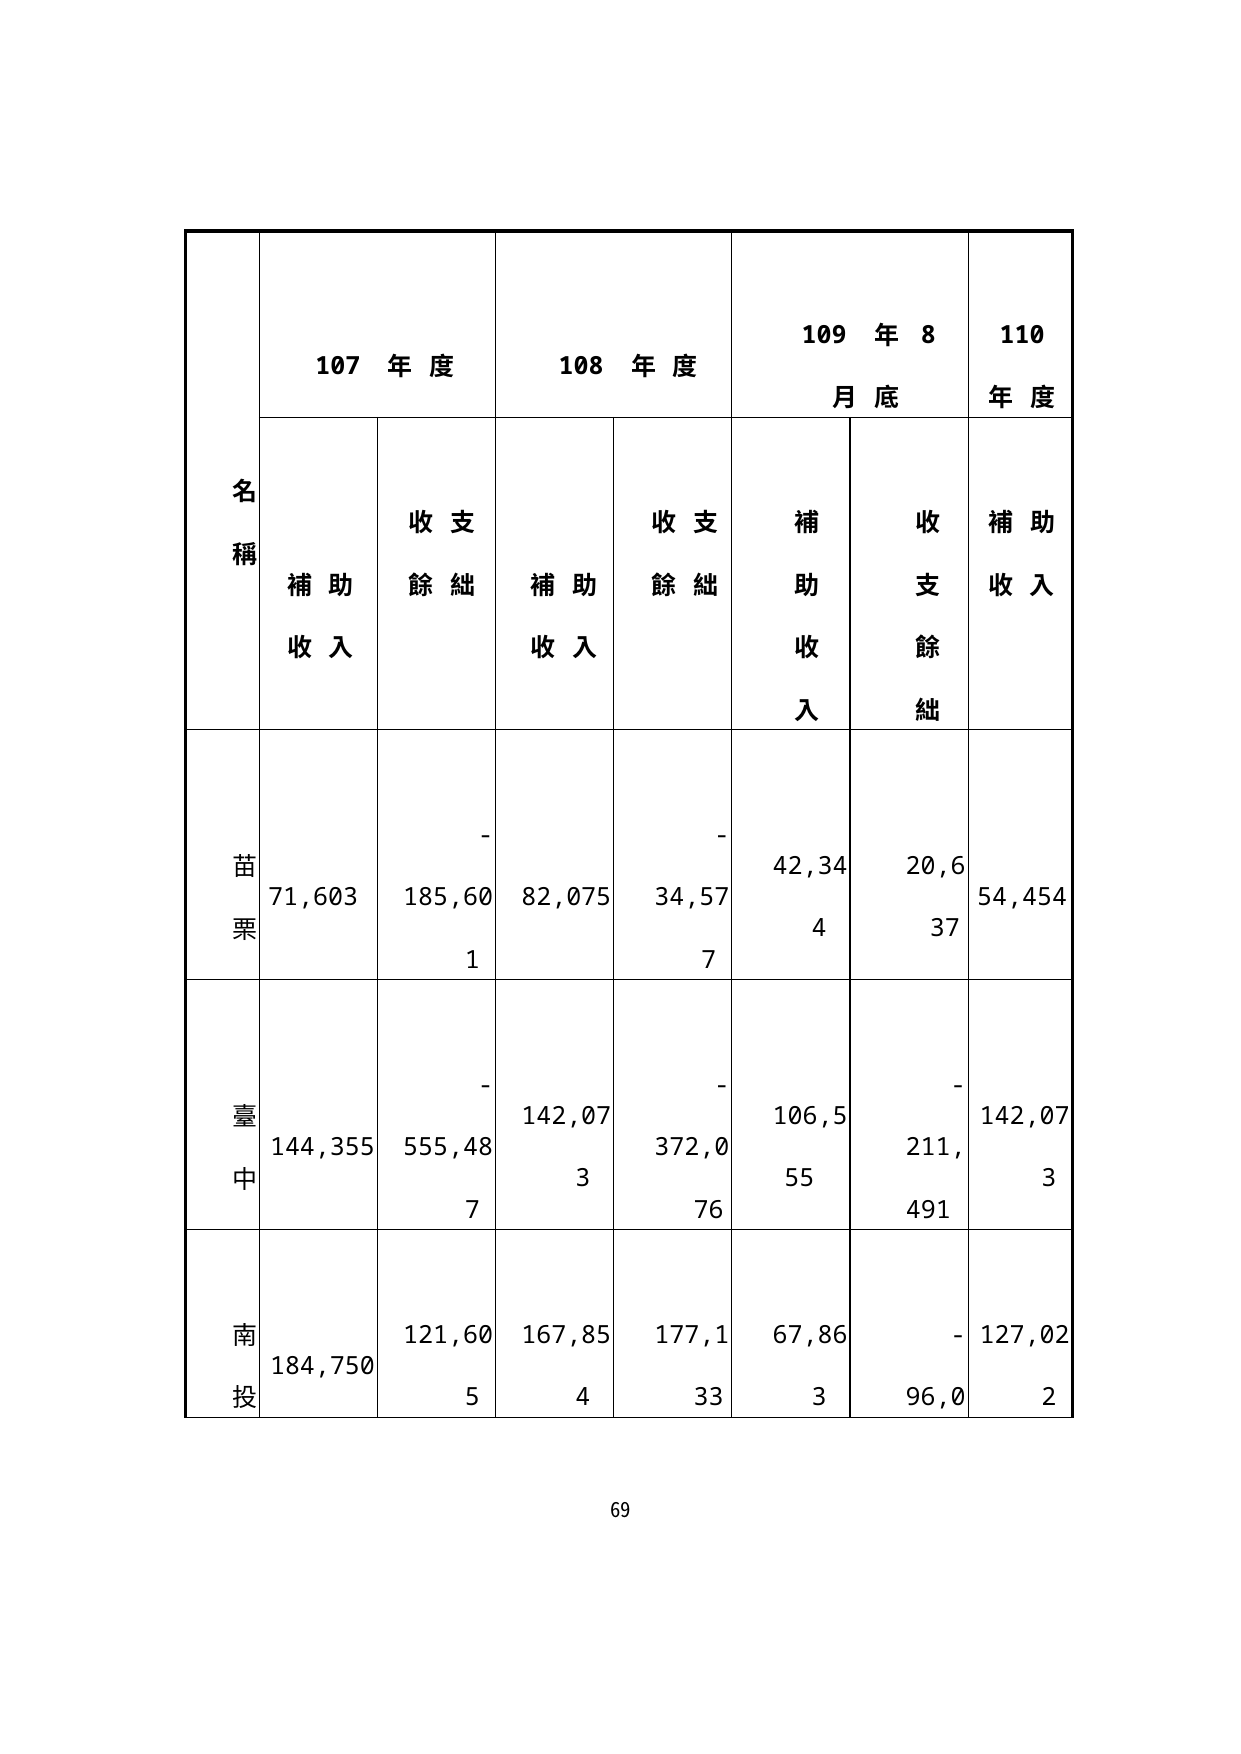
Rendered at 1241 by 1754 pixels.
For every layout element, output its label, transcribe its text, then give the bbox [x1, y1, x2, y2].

table_cell 144,355 [260, 980, 377, 1229]
table_cell 補助收入 [969, 418, 1071, 729]
table_cell 142,073 [496, 980, 613, 1229]
table_cell 127,022 [969, 1230, 1071, 1417]
table_cell 167,854 [496, 1230, 613, 1417]
table_cell 臺中 [187, 980, 259, 1229]
table_cell 184,750 [260, 1230, 377, 1417]
table_cell -185,601 [378, 730, 495, 979]
table_header 名稱 [187, 233, 259, 729]
table_cell 收支餘絀 [851, 418, 968, 729]
table_cell 177,133 [614, 1230, 731, 1417]
table_cell 補助收入 [732, 418, 849, 729]
table_header 110年度 [969, 233, 1071, 417]
table_header 109年8月底 [732, 233, 968, 417]
table_cell 71,603 [260, 730, 377, 979]
table_cell -372,076 [614, 980, 731, 1229]
table_cell 苗栗 [187, 730, 259, 979]
table_cell 106,555 [732, 980, 849, 1229]
table_cell 收支餘絀 [378, 418, 495, 729]
table_cell 42,344 [732, 730, 849, 979]
table_cell 補助收入 [496, 418, 613, 729]
table_cell -211,491 [851, 980, 968, 1229]
table_cell 142,073 [969, 980, 1071, 1229]
table_cell 南投 [187, 1230, 259, 1417]
table_cell 20,637 [851, 730, 968, 979]
table_cell 67,863 [732, 1230, 849, 1417]
table_cell 54,454 [969, 730, 1071, 979]
table_header 107年度 [260, 233, 495, 417]
table_cell -96,0 [851, 1230, 968, 1417]
table_cell -34,577 [614, 730, 731, 979]
table_cell -555,487 [378, 980, 495, 1229]
table_cell 121,605 [378, 1230, 495, 1417]
table_cell 82,075 [496, 730, 613, 979]
table_cell 收支餘絀 [614, 418, 731, 729]
table_cell 補助收入 [260, 418, 377, 729]
table_header 108年度 [496, 233, 731, 417]
